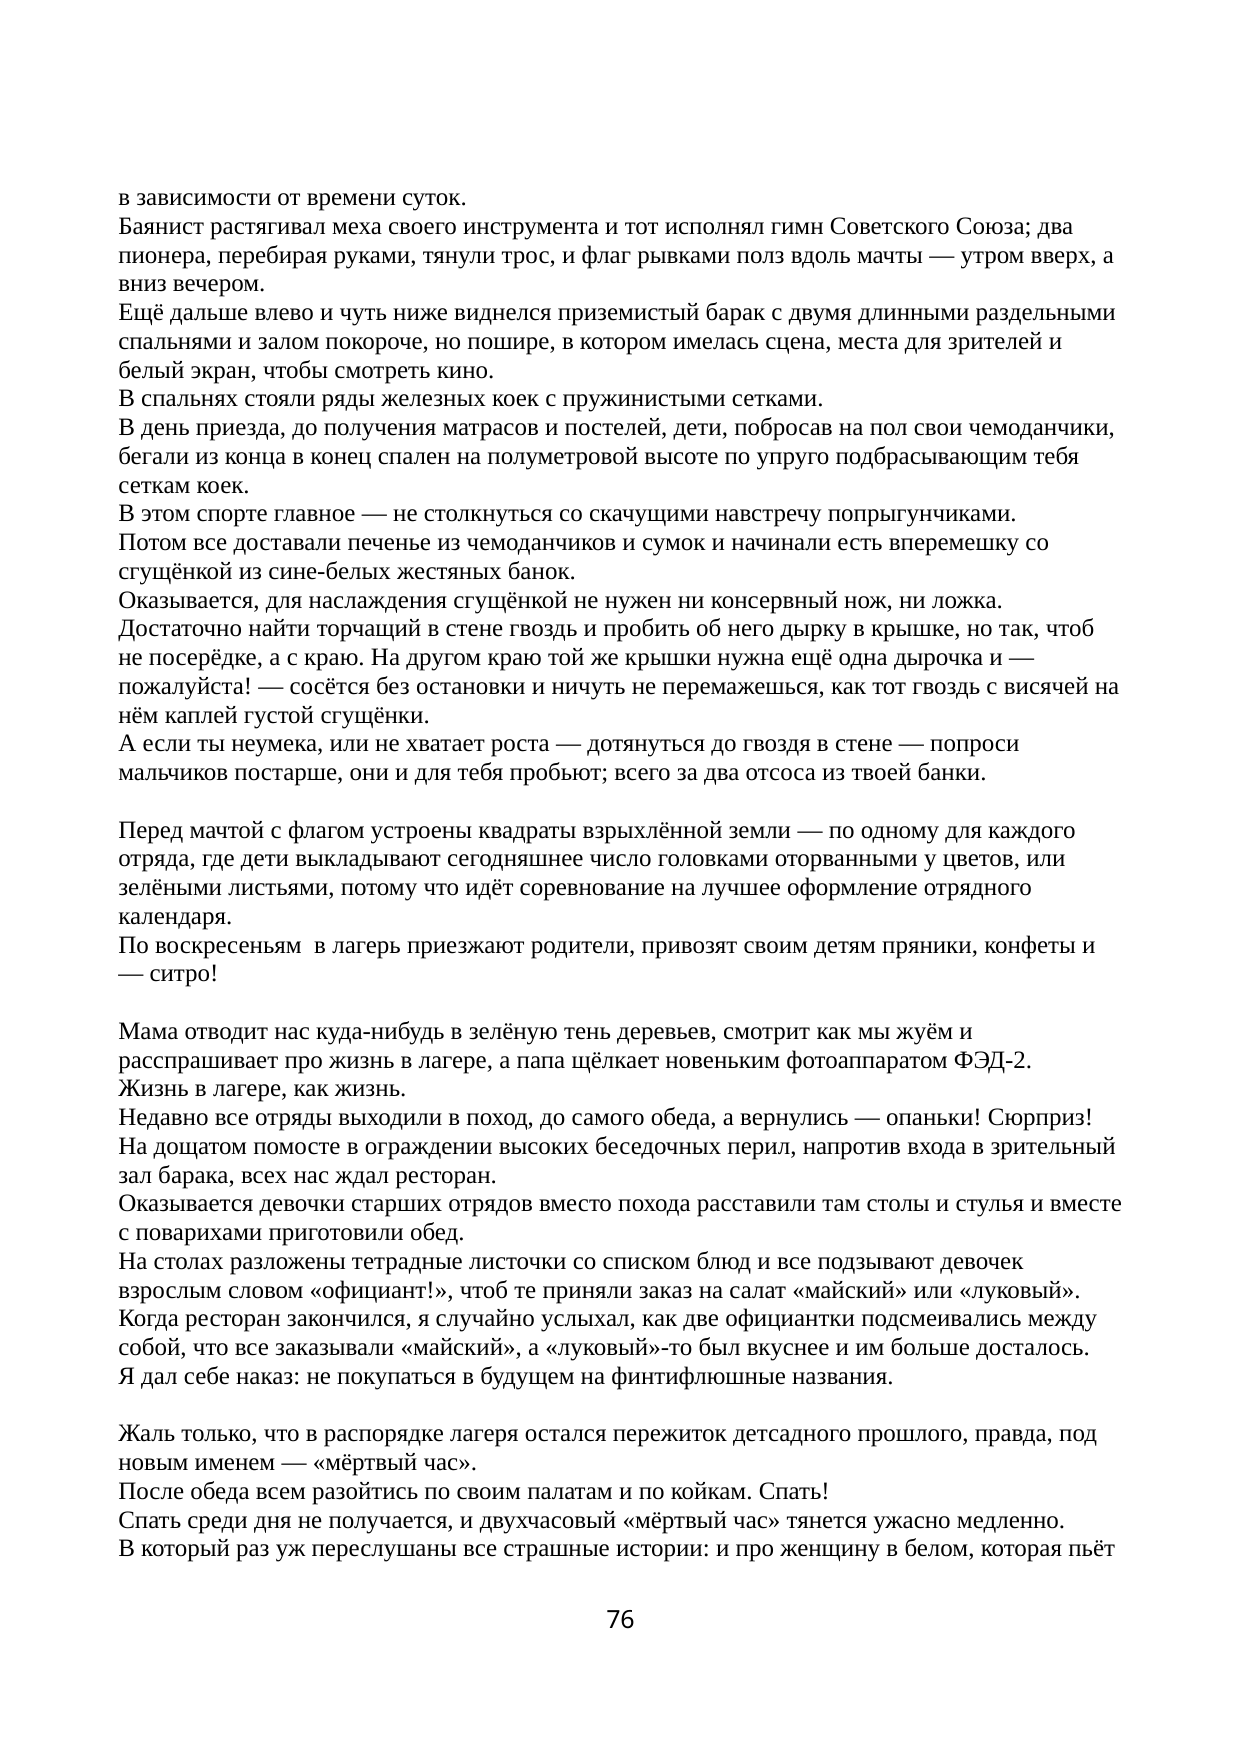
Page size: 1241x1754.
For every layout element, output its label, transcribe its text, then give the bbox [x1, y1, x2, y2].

text Оказывается, для наслаждения сгущёнкой не нужен ни консервный нож, ни ложка. Достаточно найти торчащий в стене гвоздь и пробить об него дырку в крышке, но так, чтоб не посерёдке, а с краю. На другом краю той же крышки нужна ещё одна дырочка и — пожалуйста! — сосётся без остановки и ничуть не перемажешься, как тот гвоздь с висячей на нём каплей густой сгущёнки. [118, 585, 1122, 728]
text Спать среди дня не получается, и двухчасовый «мёртвый час» тянется ужасно медленно. [118, 1505, 1122, 1533]
text На столах разложены тетрадные листочки со списком блюд и все подзывают девочек взрослым словом «официант!», чтоб те приняли заказ на салат «майский» или «луковый». [118, 1246, 1122, 1303]
text Перед мачтой с флагом устроены квадраты взрыхлённой земли — по одному для каждого отряда, где дети выкладывают сегодняшнее число головками оторванными у цветов, или зелёными листьями, потому что идёт соревнование на лучшее оформление отрядного календаря. [118, 815, 1122, 930]
text Я дал себе наказ: не покупаться в будущем на финтифлюшные названия. [118, 1361, 1122, 1390]
text Оказывается девочки старших отрядов вместо похода расставили там столы и стулья и вместе с поварихами приготовили обед. [118, 1188, 1122, 1246]
text В спальнях стояли ряды железных коек с пружинистыми сетками. [118, 383, 1122, 412]
text Мама отводит нас куда-нибудь в зелёную тень деревьев, смотрит как мы жуём и расспрашивает про жизнь в лагере, а папа щёлкает новеньким фотоаппаратом ФЭД-2. [118, 1016, 1122, 1073]
text В день приезда, до получения матрасов и постелей, дети, побросав на пол свои чемоданчики, бегали из конца в конец спален на полуметровой высоте по упруго подбрасывающим тебя сеткам коек. [118, 412, 1122, 498]
text В который раз уж переслушаны все страшные истории: и про женщину в белом, которая пьёт [118, 1533, 1122, 1562]
text На дощатом помосте в ограждении высоких беседочных перил, напротив входа в зрительный зал барака, всех нас ждал ресторан. [118, 1131, 1122, 1188]
text в зависимости от времени суток. [118, 182, 1122, 211]
text В этом спорте главное — не столкнуться со скачущими навстречу попрыгунчиками. [118, 498, 1122, 527]
text После обеда всем разойтись по своим палатам и по койкам. Спать! [118, 1476, 1122, 1505]
text По воскресеньям в лагерь приезжают родители, привозят своим детям пряники, конфеты и — ситро! [118, 930, 1122, 987]
text Ещё дальше влево и чуть ниже виднелся приземистый барак с двумя длинными раздельными спальнями и залом покороче, но пошире, в котором имелась сцена, места для зрителей и белый экран, чтобы смотреть кино. [118, 297, 1122, 383]
text А если ты неумека, или не хватает роста — дотянуться до гвоздя в стене — попроси мальчиков постарше, они и для тебя пробьют; всего за два отсоса из твоей банки. [118, 728, 1122, 786]
text Жизнь в лагере, как жизнь. [118, 1073, 1122, 1102]
text Когда ресторан закончился, я случайно услыхал, как две официантки подсмеивались между собой, что все заказывали «майский», а «луковый»-то был вкуснее и им больше досталось. [118, 1303, 1122, 1361]
text Жаль только, что в распорядке лагеря остался пережиток детсадного прошлого, правда, под новым именем — «мёртвый час». [118, 1418, 1122, 1476]
text Потом все доставали печенье из чемоданчиков и сумок и начинали есть вперемешку со сгущёнкой из сине-белых жестяных банок. [118, 527, 1122, 585]
text Недавно все отряды выходили в поход, до самого обеда, а вернулись — опаньки! Сюрприз! [118, 1102, 1122, 1131]
text Баянист растягивал меха своего инструмента и тот исполнял гимн Советского Союза; два пионера, перебирая руками, тянули трос, и флаг рывками полз вдоль мачты — утром вверх, а вниз вечером. [118, 211, 1122, 297]
